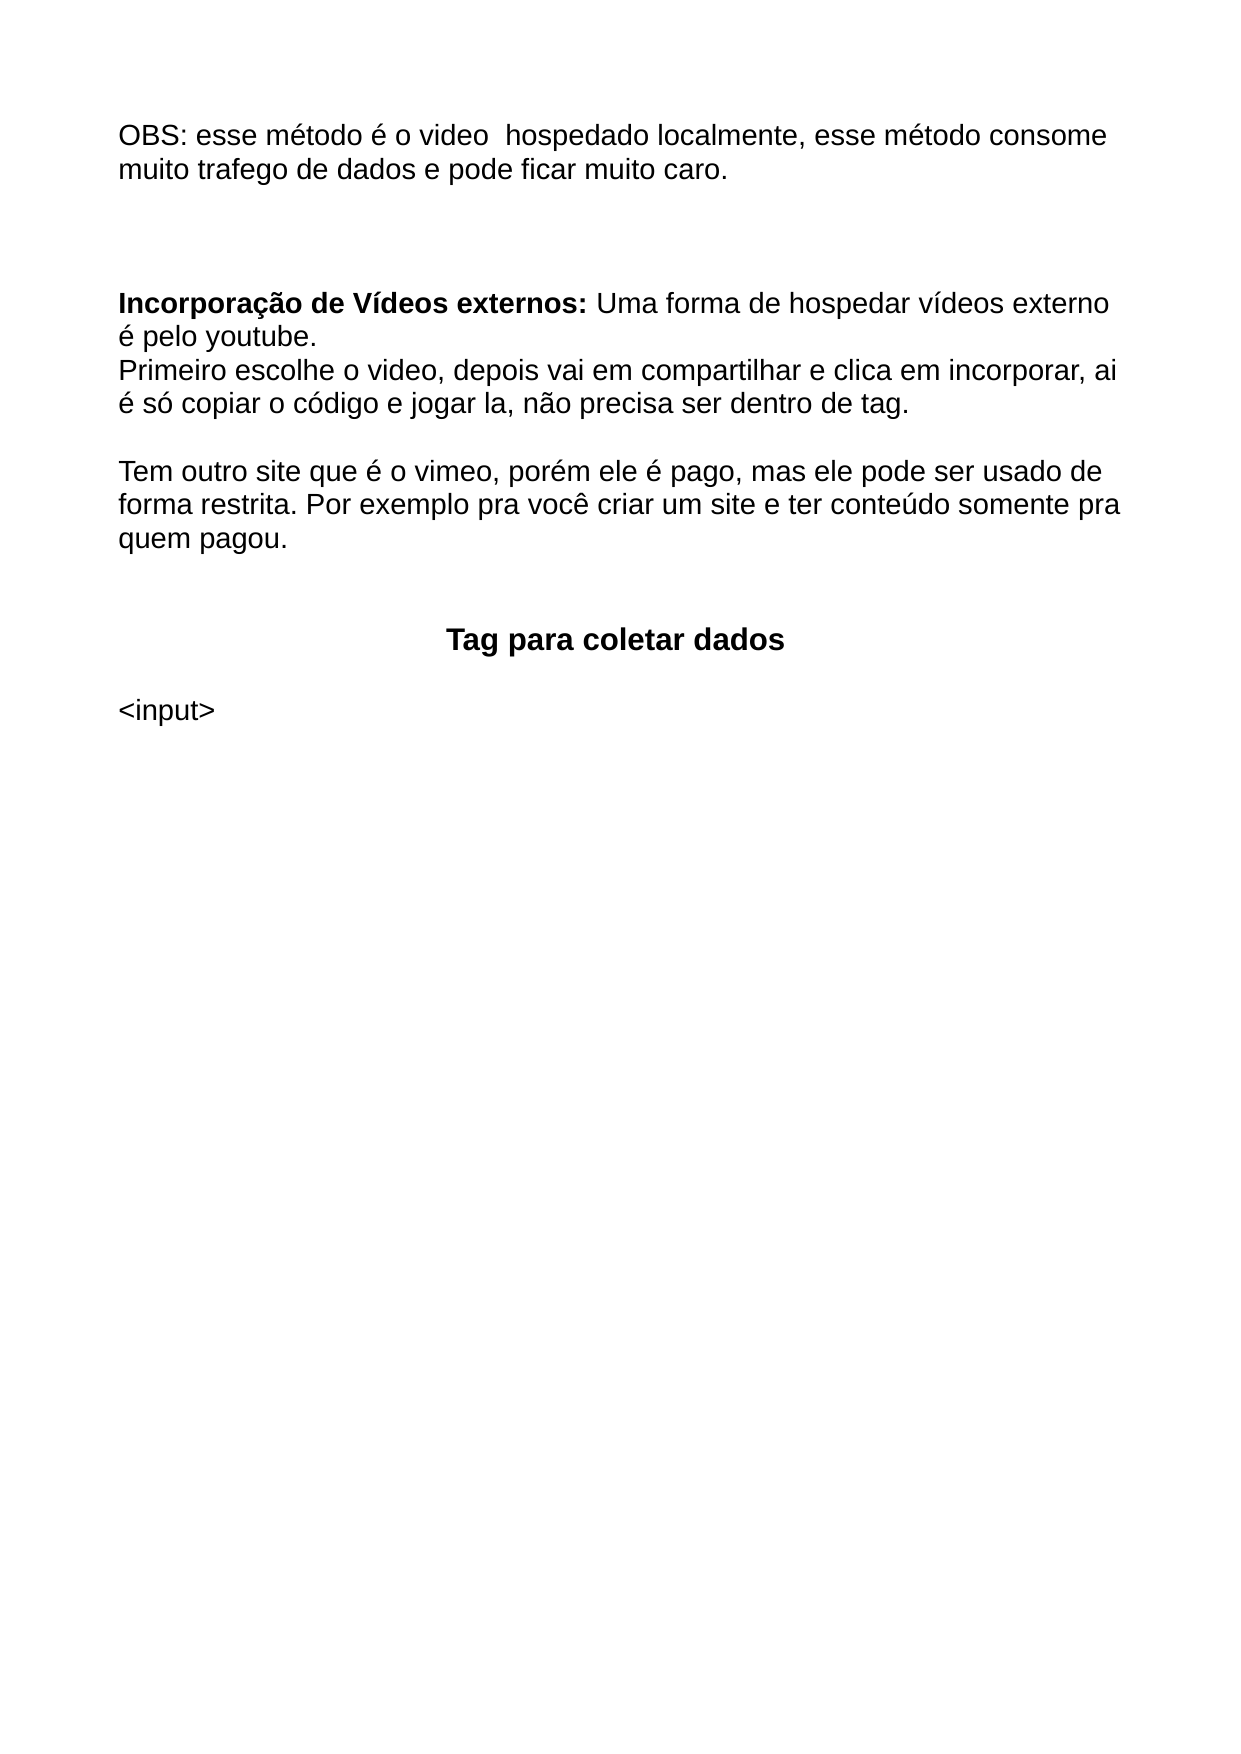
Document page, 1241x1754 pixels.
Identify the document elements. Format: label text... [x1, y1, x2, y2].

text Tag para coletar dados [118, 621, 1122, 657]
text Tem outro site que é o vimeo, porém ele é pago, mas ele pode ser usado de forma restrita. Por exemplo pra você criar um site e ter conteúdo somente pra quem pagou. [118, 453, 1122, 554]
text OBS: esse método é o video hospedado localmente, esse método consome muito trafego de dados e pode ficar muito caro. [118, 118, 1122, 185]
text Incorporação de Vídeos externos: Uma forma de hospedar vídeos externo é pelo youtube. [118, 286, 1122, 353]
text <input> [118, 693, 1122, 727]
text Primeiro escolhe o video, depois vai em compartilhar e clica em incorporar, ai é só copiar o código e jogar la, não precisa ser dentro de tag. [118, 353, 1122, 420]
